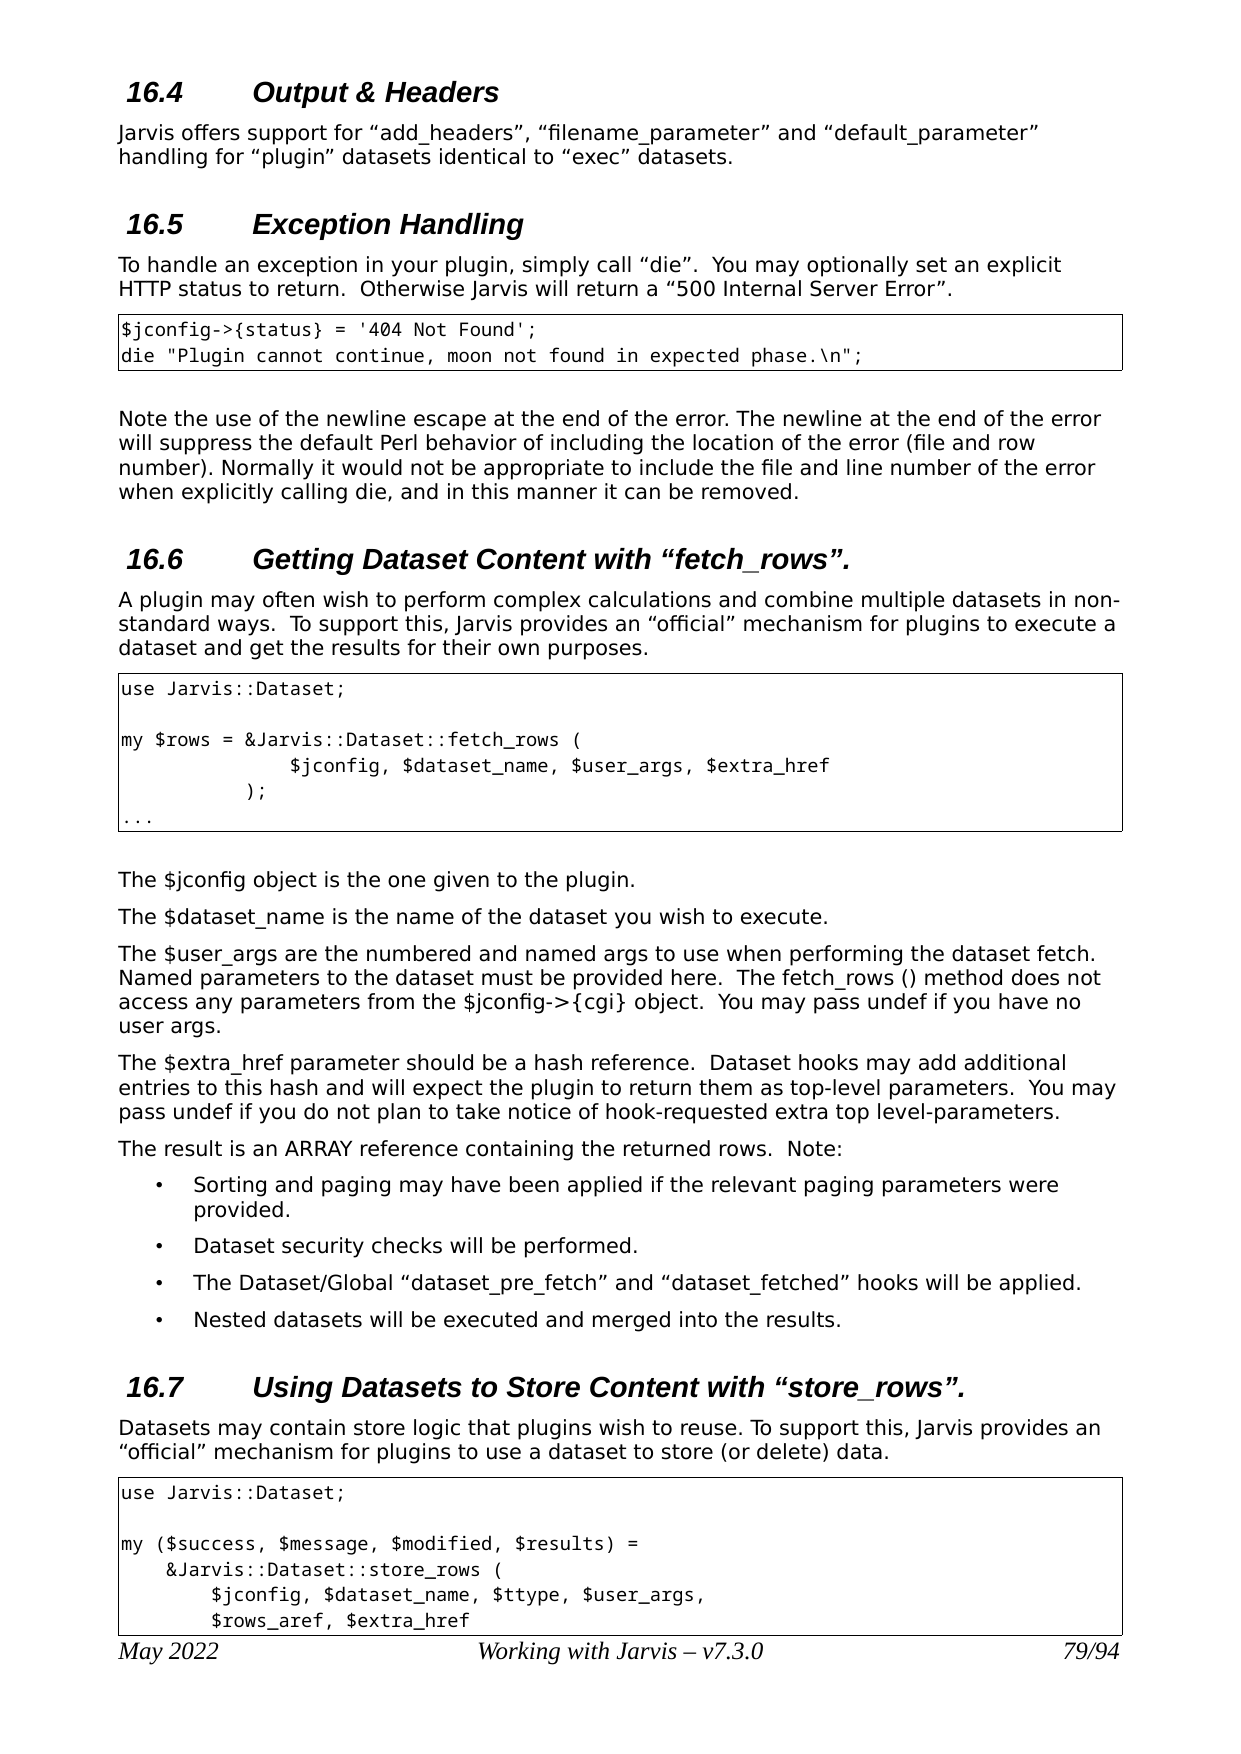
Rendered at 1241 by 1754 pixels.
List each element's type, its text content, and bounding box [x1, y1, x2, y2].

text A plugin may often wish to perform complex calculations and combine multiple datasets in non-standard ways. To support this, Jarvis provides an “official” mechanism for plugins to execute a dataset and get the results for their own purposes. [118, 588, 1122, 661]
text use Jarvis::Dataset; [119, 674, 1122, 701]
text Note the use of the newline escape at the end of the error. The newline at the end of the error will suppress the default Perl behavior of including the location of the error (file and row number). Normally it would not be appropriate to include the file and line number of the error when explicitly calling die, and in this manner it can be removed. [118, 407, 1122, 504]
list The Dataset/Global “dataset_pre_fetch” and “dataset_fetched” hooks will be applied. [156, 1271, 1122, 1296]
list Dataset security checks will be performed. [156, 1234, 1122, 1259]
text my ($success, $message, $modified, $results) = [119, 1528, 1122, 1553]
text ... [119, 801, 1122, 831]
text Jarvis offers support for “add_headers”, “filename_parameter” and “default_parameter” handling for “plugin” datasets identical to “exec” datasets. [118, 121, 1122, 169]
text $jconfig, $dataset_name, $user_args, $extra_href [119, 750, 1122, 775]
text Datasets may contain store logic that plugins wish to reuse. To support this, Jarvis provides an “official” mechanism for plugins to use a dataset to store (or delete) data. [118, 1416, 1122, 1464]
text The result is an ARRAY reference containing the returned rows. Note: [118, 1137, 1122, 1161]
text my $rows = &Jarvis::Dataset::fetch_rows ( [119, 724, 1122, 750]
subtitle Using Datasets to Store Content with “store_rows”. [118, 1370, 1122, 1403]
text use Jarvis::Dataset; [119, 1478, 1122, 1505]
list Nested datasets will be executed and merged into the results. [156, 1308, 1122, 1332]
subtitle Getting Dataset Content with “fetch_rows”. [118, 542, 1122, 575]
text The $dataset_name is the name of the dataset you wish to execute. [118, 905, 1122, 929]
text $jconfig->{status} = '404 Not Found'; [119, 315, 1122, 340]
subtitle Exception Handling [118, 207, 1122, 241]
text &Jarvis::Dataset::store_rows ( [119, 1553, 1122, 1579]
text To handle an exception in your plugin, simply call “die”. You may optionally set an explicit HTTP status to return. Otherwise Jarvis will return a “500 Internal Server Error”. [118, 253, 1122, 302]
text The $extra_href parameter should be a hash reference. Dataset hooks may add additional entries to this hash and will expect the plugin to return them as top-level parameters. You may pass undef if you do not plan to take notice of hook-requested extra top level-parameters. [118, 1051, 1122, 1124]
text The $user_args are the numbered and named args to use when performing the dataset fetch. Named parameters to the dataset must be provided here. The fetch_rows () method does not access any parameters from the $jconfig->{cgi} object. You may pass undef if you have no user args. [118, 942, 1122, 1039]
text $jconfig, $dataset_name, $ttype, $user_args, [119, 1579, 1122, 1604]
subtitle Output & Headers [118, 75, 1122, 108]
text $rows_aref, $extra_href [119, 1604, 1122, 1635]
text The $jconfig object is the one given to the plugin. [118, 868, 1122, 892]
list Sorting and paging may have been applied if the relevant paging parameters were provided. [156, 1173, 1122, 1222]
text die "Plugin cannot continue, moon not found in expected phase.\n"; [119, 340, 1122, 370]
text ); [119, 775, 1122, 801]
